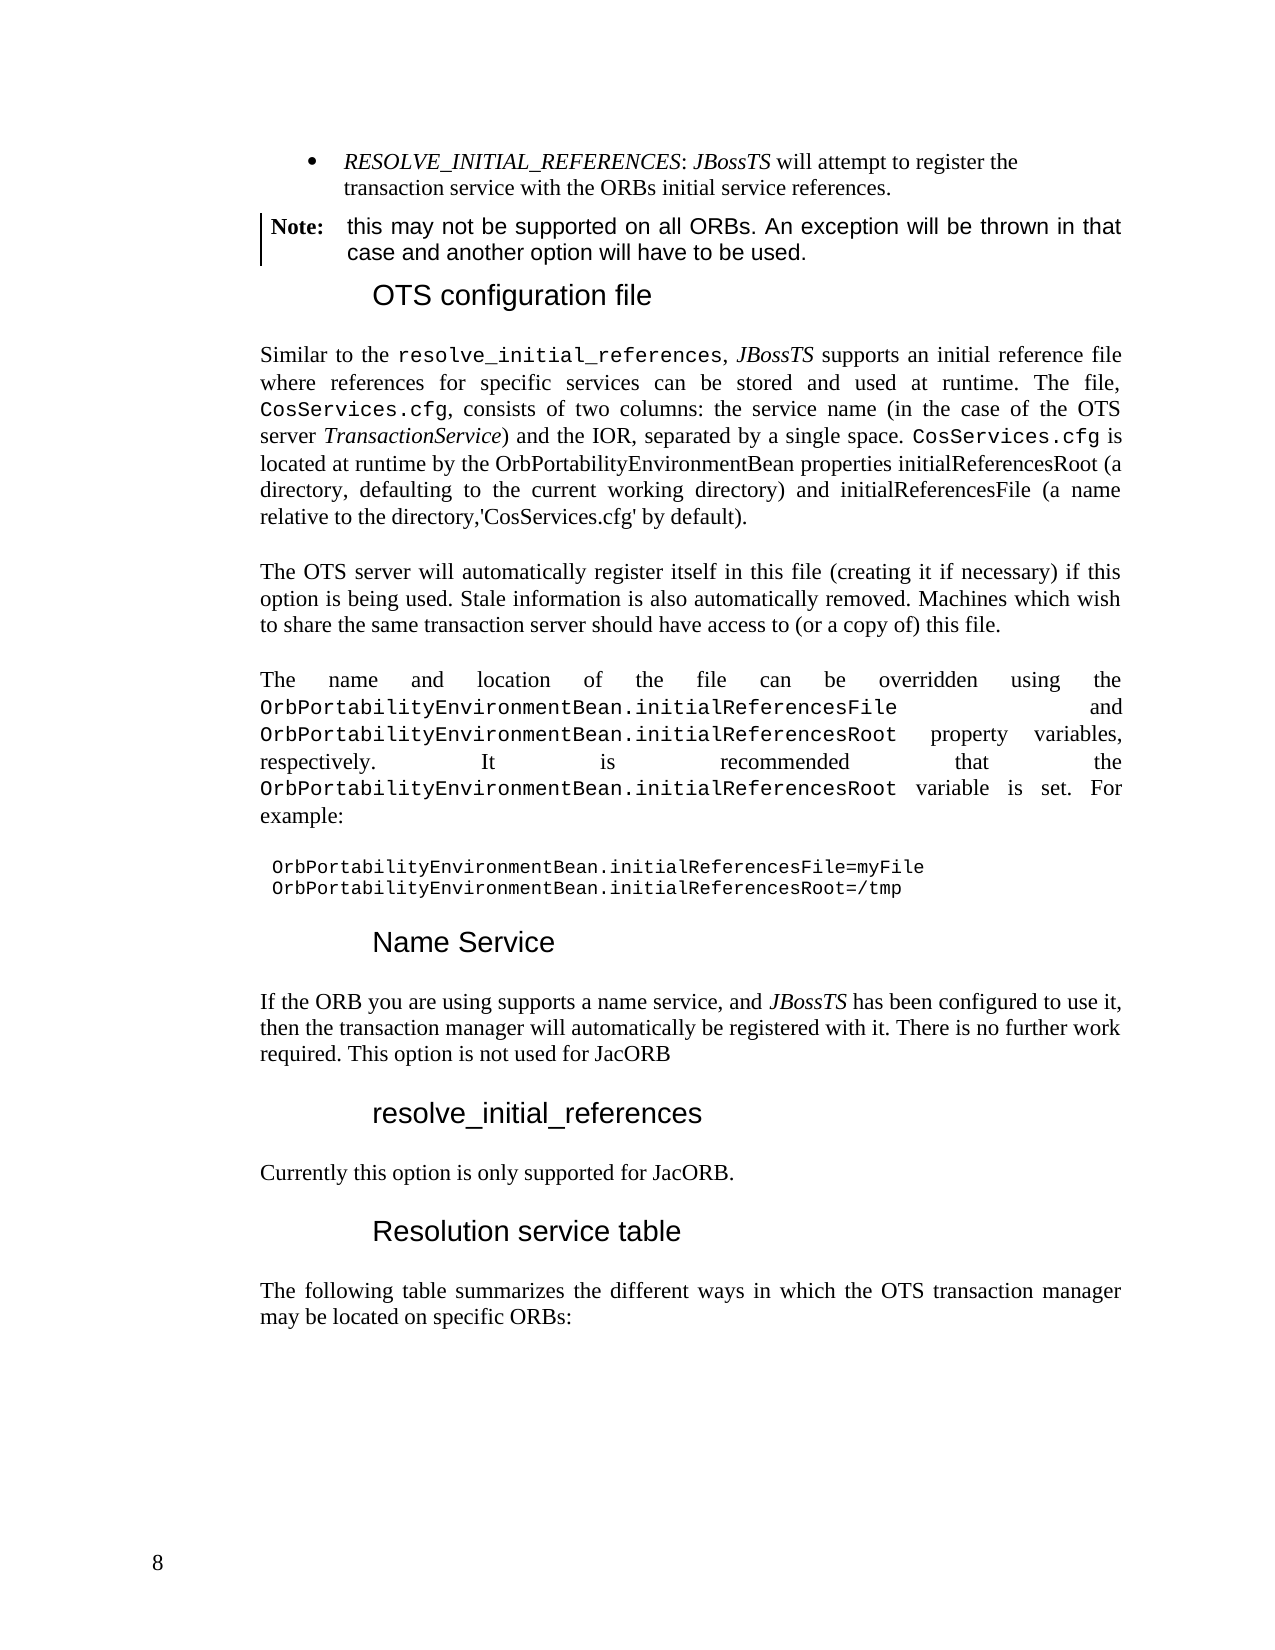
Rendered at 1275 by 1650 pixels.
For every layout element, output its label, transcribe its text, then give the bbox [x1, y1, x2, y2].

subtitle resolve_initial_references [148, 1096, 1122, 1129]
text The name and location of the file can be overridden using the OrbPortabilityEnvironmentBean.initialReferencesFile and OrbPortabilityEnvironmentBean.initialReferencesRoot property variables, respectively. It is recommended that the OrbPortabilityEnvironmentBean.initialReferencesRoot variable is set. For example: [260, 667, 1122, 828]
text The OTS server will automatically register itself in this file (creating it if necessary) if this option is being used. Stale information is also automatically removed. Machines which wish to share the same transaction server should have access to (or a copy of) this file. [260, 558, 1122, 637]
text Currently this option is only supported for JacORB. [260, 1159, 1122, 1185]
text If the ORB you are using supports a name service, and JBossTS has been configured to use it, then the transaction manager will automatically be registered with it. There is no further work required. This option is not used for JacORB [260, 988, 1122, 1067]
text OrbPortabilityEnvironmentBean.initialReferencesFile=myFile OrbPortabilityEnvironmentBean.initialReferencesRoot=/tmp [272, 858, 1122, 900]
text The following table summarizes the different ways in which the OTS transaction manager may be located on specific ORBs: [260, 1277, 1122, 1330]
list this may not be supported on all ORBs. An exception will be thrown in that case and another option will have to be used. [262, 213, 1122, 266]
subtitle Name Service [148, 925, 1122, 959]
list RESOLVE_INITIAL_REFERENCES: JBossTS will attempt to register the transaction service with the ORBs initial service references. [308, 148, 1122, 200]
subtitle OTS configuration file [148, 278, 1122, 312]
subtitle Resolution service table [148, 1214, 1122, 1248]
text Similar to the resolve_initial_references, JBossTS supports an initial reference file where references for specific services can be stored and used at runtime. The file, CosServices.cfg, consists of two columns: the service name (in the case of the OTS server TransactionService) and the IOR, separated by a single space. CosServices.cfg is located at runtime by the OrbPortabilityEnvironmentBean properties initialReferencesRoot (a directory, defaulting to the current working directory) and initialReferencesFile (a name relative to the directory,'CosServices.cfg' by default). [260, 341, 1122, 529]
